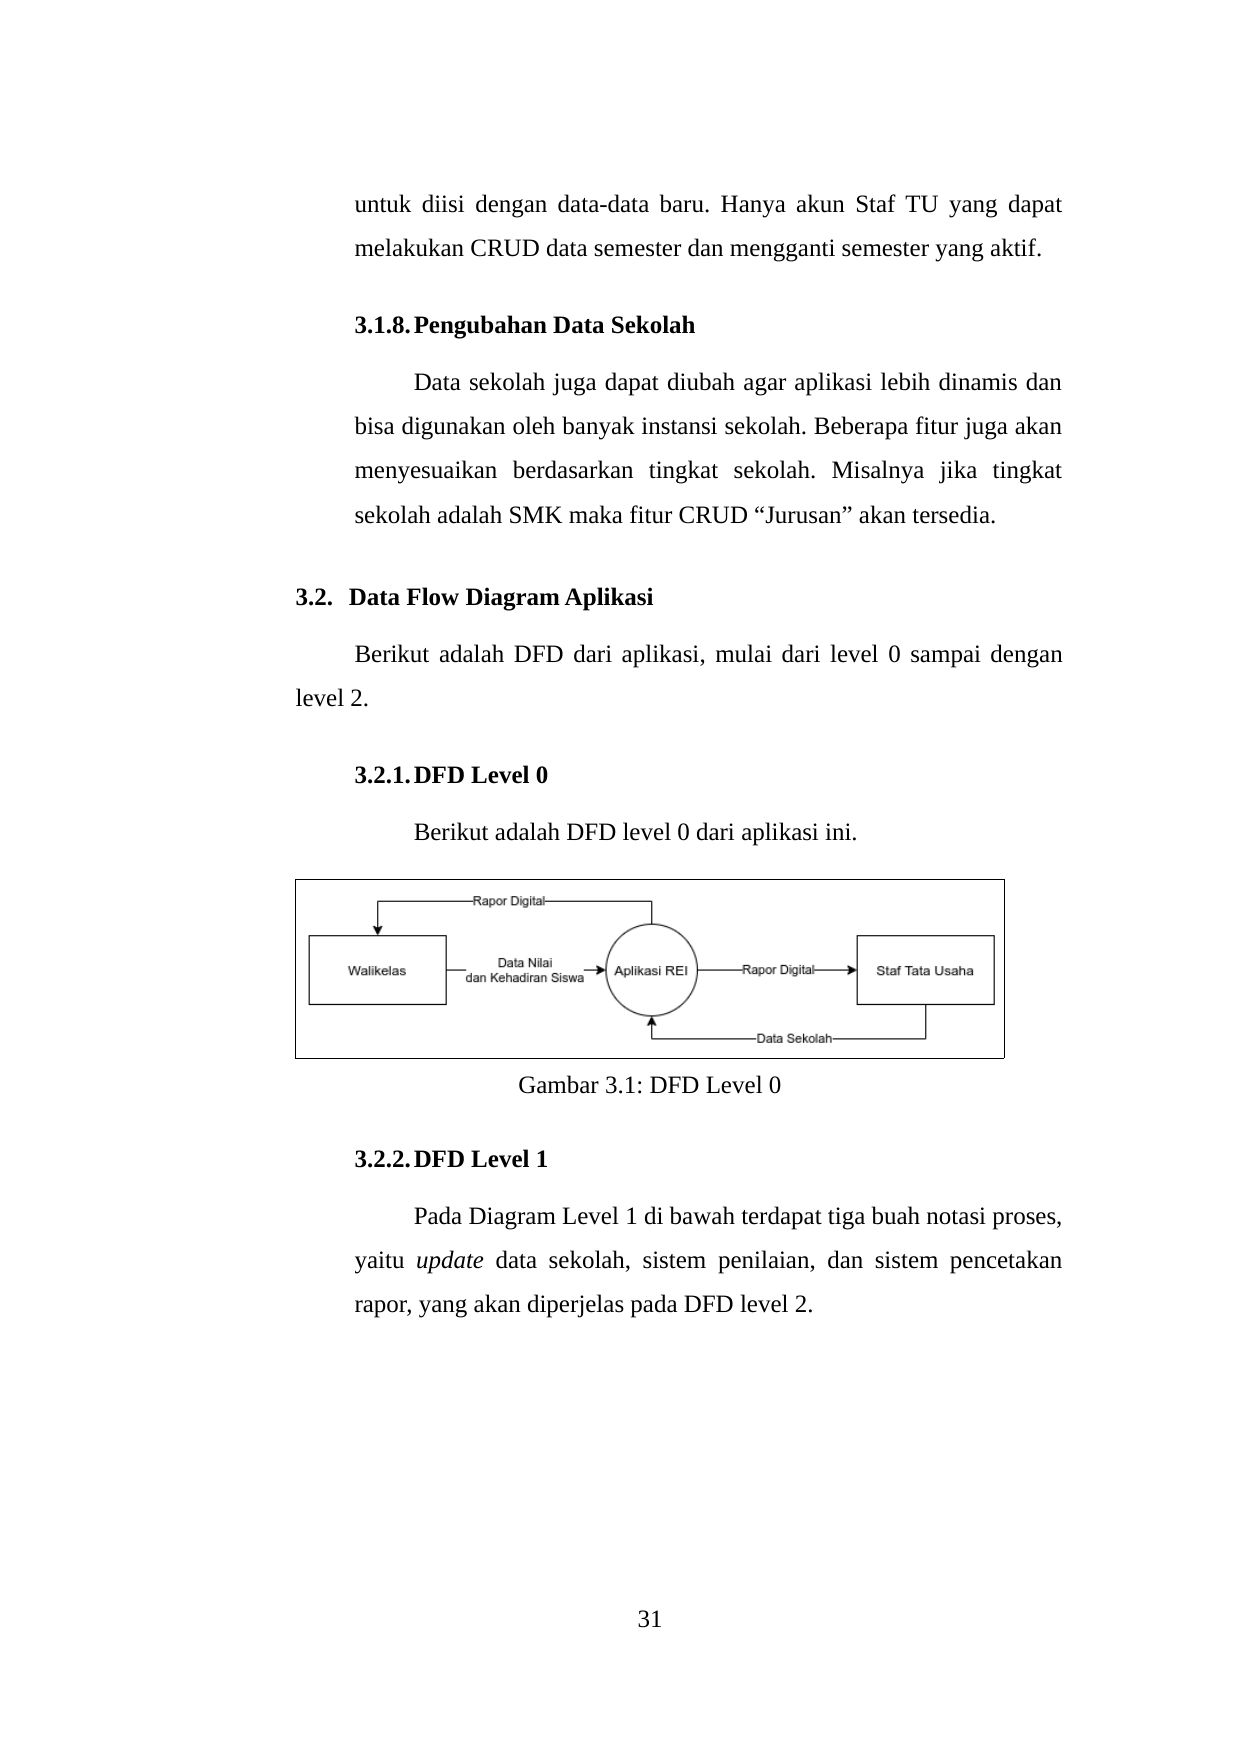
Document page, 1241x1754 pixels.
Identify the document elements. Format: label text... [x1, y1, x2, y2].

text Pada Diagram Level 1 di bawah terdapat tiga buah notasi proses, yaitu update data sekolah, sistem penilaian, dan sistem pencetakan rapor, yang akan diperjelas pada DFD level 2. [354, 1189, 1063, 1321]
subtitle DFD Level 1 [295, 1058, 1063, 1176]
list Gambar 3.1: DFD Level 0 [295, 1059, 1004, 1103]
picture [296, 880, 1004, 1058]
subtitle Pengubahan Data Sekolah [354, 298, 1063, 342]
subtitle DFD Level 0 [354, 748, 1063, 792]
text Data sekolah juga dapat diubah agar aplikasi lebih dinamis dan bisa digunakan oleh banyak instansi sekolah. Beberapa fitur juga akan menyesuaikan berdasarkan tingkat sekolah. Misalnya jika tingkat sekolah adalah SMK maka fitur CRUD “Jurusan” akan tersedia. [354, 355, 1063, 532]
text Berikut adalah DFD level 0 dari aplikasi ini. [354, 805, 1063, 849]
subtitle [295, 867, 1004, 879]
text untuk diisi dengan data-data baru. Hanya akun Staf TU yang dapat melakukan CRUD data semester dan mengganti semester yang aktif. [354, 177, 1063, 266]
text Berikut adalah DFD dari aplikasi, mulai dari level 0 sampai dengan level 2. [295, 627, 1063, 716]
subtitle Data Flow Diagram Aplikasi [295, 570, 1063, 615]
